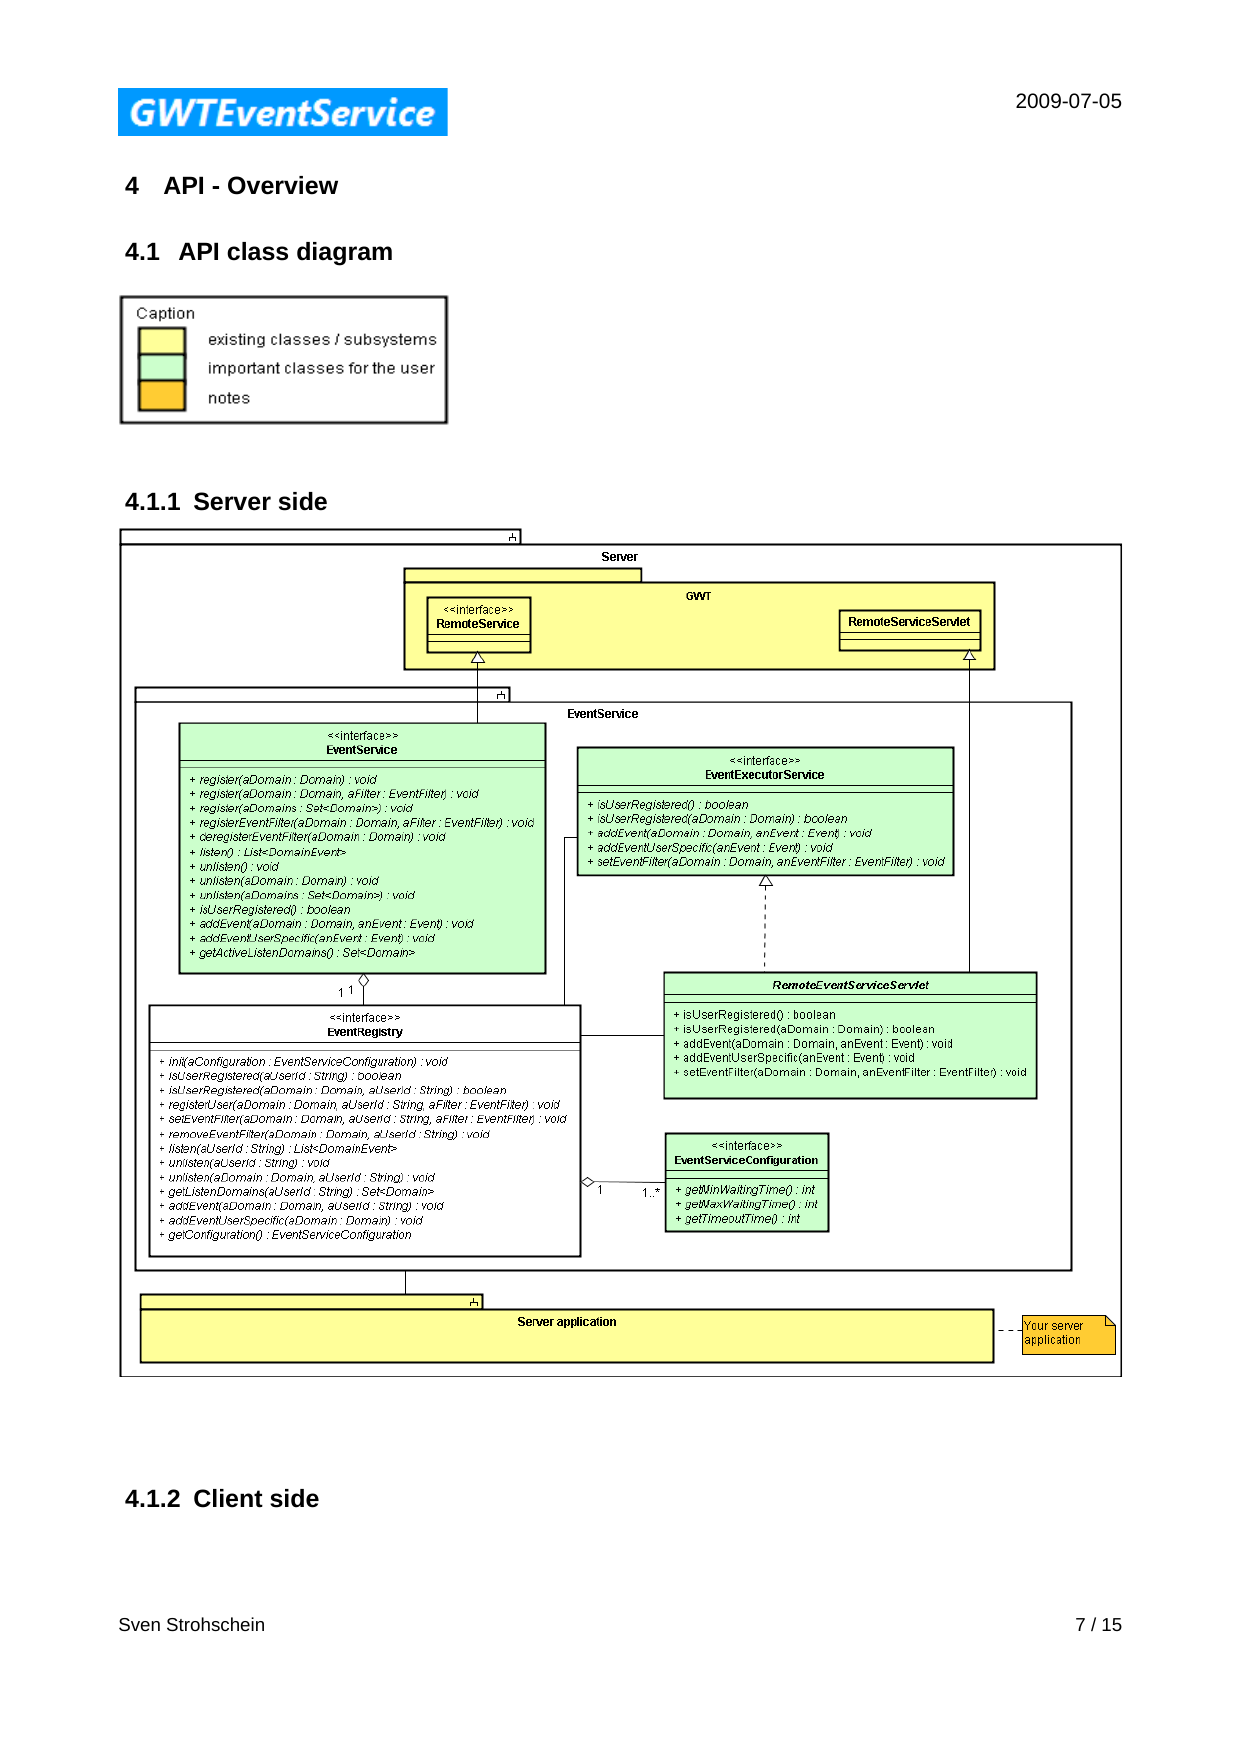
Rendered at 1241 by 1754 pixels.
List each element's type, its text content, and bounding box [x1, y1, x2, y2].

subtitle API - Overview [118, 171, 1122, 200]
picture [118, 88, 448, 136]
picture [118, 528, 1123, 1377]
subtitle Client side [118, 1484, 1122, 1513]
picture [118, 289, 457, 426]
subtitle Server side [118, 487, 1122, 516]
subtitle API class diagram [118, 237, 1122, 266]
